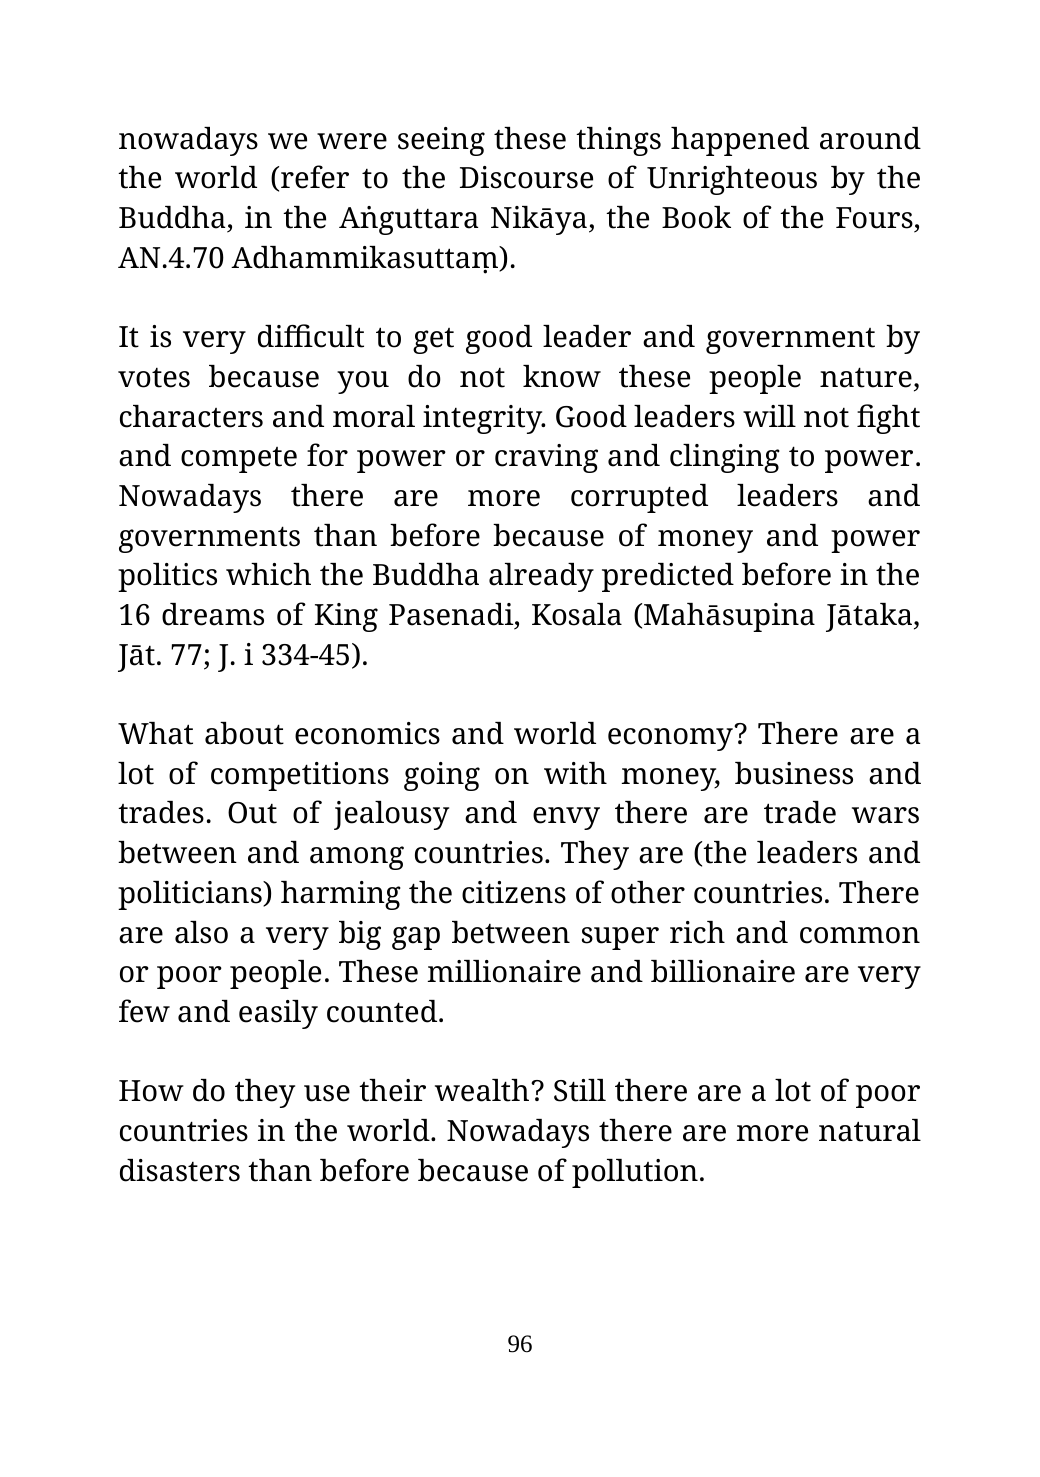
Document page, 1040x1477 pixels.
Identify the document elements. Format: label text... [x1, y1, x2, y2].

text How do they use their wealth? Still there are a lot of poor countries in the world. Nowadays there are more natural disasters than before because of pollution. [118, 1071, 922, 1190]
text What about economics and world economy? There are a lot of competitions going on with money, business and trades. Out of jealousy and envy there are trade wars between and among countries. They are (the leaders and politicians) harming the citizens of other countries. There are also a very big gap between super rich and common or poor people. These millionaire and billionaire are very few and easily counted. [118, 713, 922, 1031]
text It is very difficult to get good leader and government by votes because you do not know these people nature, characters and moral integrity. Good leaders will not fight and compete for power or craving and clinging to power. Nowadays there are more corrupted leaders and governments than before because of money and power politics which the Buddha already predicted before in the 16 dreams of King Pasenadi, Kosala (Mahāsupina Jātaka, Jāt. 77; J. i 334-45). [118, 317, 922, 674]
text nowadays we were seeing these things happened around the world (refer to the Discourse of Unrighteous by the Buddha, in the Aṅguttara Nikāya, the Book of the Fours, AN.4.70 Adhammikasuttaṃ). [118, 118, 922, 277]
